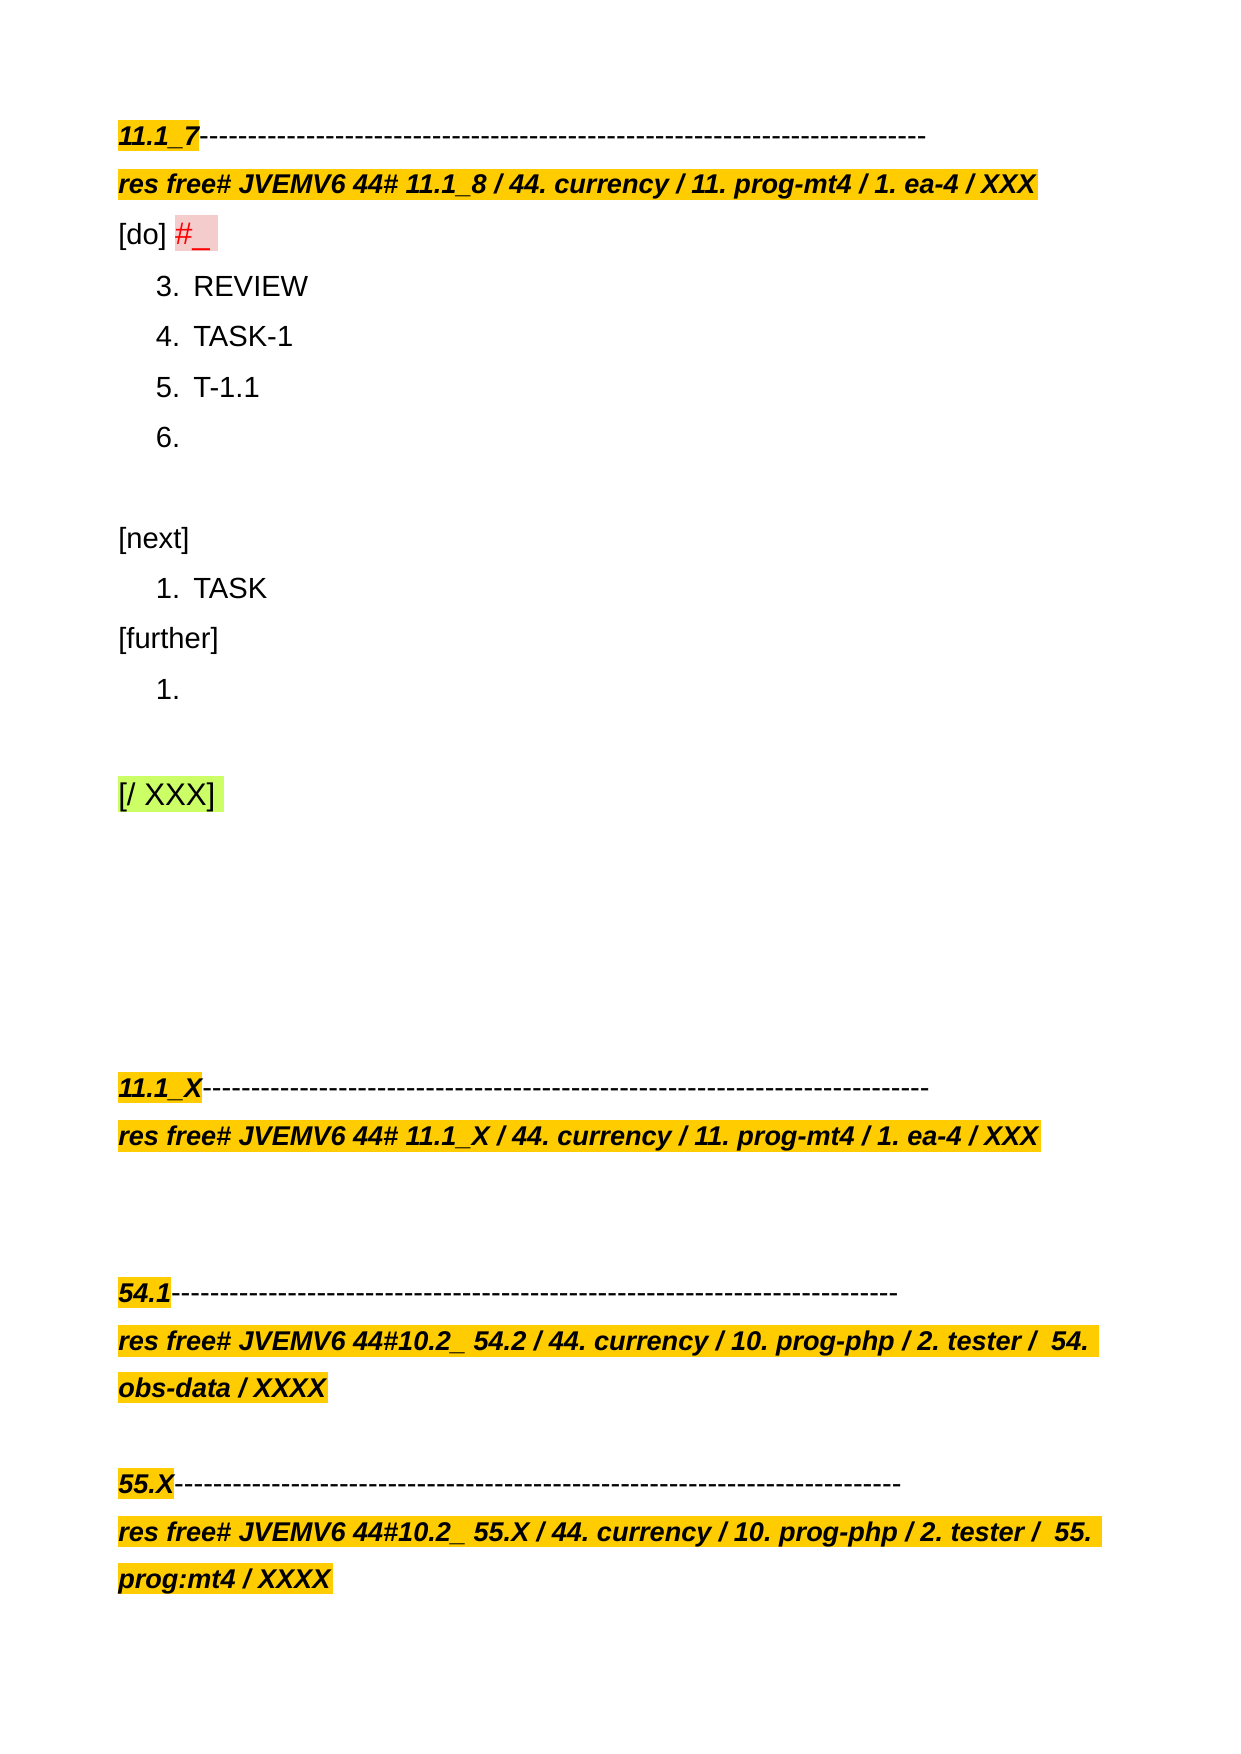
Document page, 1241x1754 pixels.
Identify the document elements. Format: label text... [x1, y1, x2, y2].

text res free# JVEMV6 44#10.2_ 54.2 / 44. currency / 10. prog-php / 2. tester / 54. obs-data / XXXX [118, 1325, 1122, 1403]
text res free# JVEMV6 44# 11.1_8 / 44. currency / 11. prog-mt4 / 1. ea-4 / XXX [118, 168, 1122, 200]
text [/ XXX] [118, 722, 1122, 812]
text res free# JVEMV6 44# 11.1_X / 44. currency / 11. prog-mt4 / 1. ea-4 / XXX [118, 1120, 1122, 1152]
list T-1.1 [156, 370, 1122, 403]
list TASK-1 [156, 319, 1122, 353]
text 55.X--------------------------------------------------------------------------- [118, 1466, 1122, 1499]
text 11.1_7--------------------------------------------------------------------------- [118, 118, 1122, 152]
text 54.1--------------------------------------------------------------------------- [118, 1275, 1122, 1308]
text [further] [118, 621, 1122, 655]
text 11.1_X--------------------------------------------------------------------------- [118, 1070, 1122, 1104]
list TASK [156, 571, 1122, 604]
text res free# JVEMV6 44#10.2_ 55.X / 44. currency / 10. prog-php / 2. tester / 55. prog:mt4 / XXXX [118, 1516, 1122, 1594]
text [next] [118, 521, 1122, 554]
text [do] #_ [118, 215, 1122, 251]
list REVIEW [156, 269, 1122, 303]
